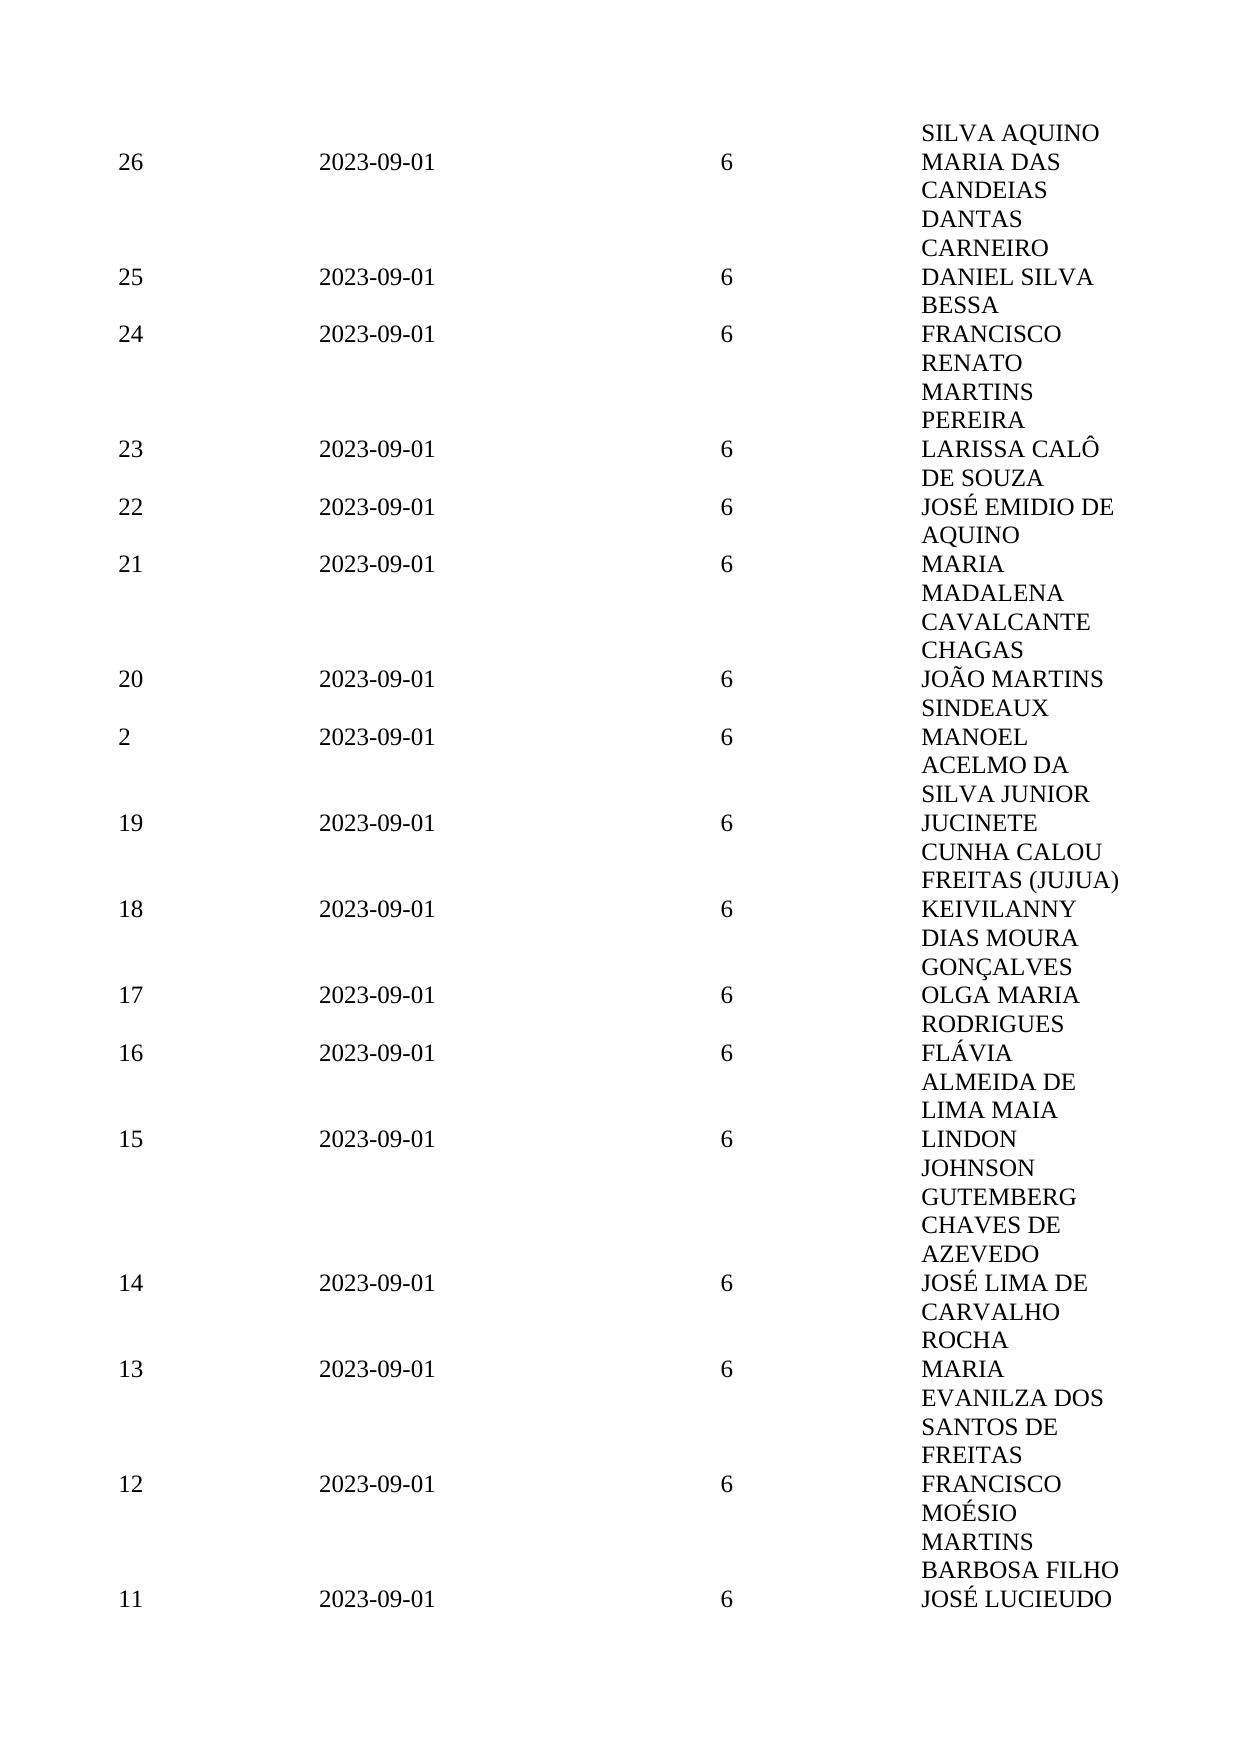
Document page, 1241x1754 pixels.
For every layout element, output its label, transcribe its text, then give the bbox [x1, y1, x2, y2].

table_cell 6 [720, 1268, 921, 1354]
table_cell 6 [720, 1469, 921, 1584]
table_cell 6 [720, 808, 921, 894]
table_cell 24 [118, 319, 319, 434]
table_cell 6 [720, 549, 921, 664]
table_cell [319, 118, 519, 147]
table_cell [520, 808, 720, 894]
table_cell MARIA DAS CANDEIAS DANTAS CARNEIRO [921, 147, 1122, 262]
table_cell JOSÉ LUCIEUDO [921, 1584, 1122, 1613]
table_cell 11 [118, 1584, 319, 1613]
table_cell JOSÉ LIMA DE CARVALHO ROCHA [921, 1268, 1122, 1354]
table_cell 2023-09-01 [319, 808, 519, 894]
table_cell FRANCISCO RENATO MARTINS PEREIRA [921, 319, 1122, 434]
table_cell [118, 118, 319, 147]
table_cell SILVA AQUINO [921, 118, 1122, 147]
table_cell [520, 1268, 720, 1354]
table_cell [520, 981, 720, 1038]
table_cell [520, 894, 720, 981]
table_cell 18 [118, 894, 319, 981]
table_cell [520, 1469, 720, 1584]
table_cell MARIA MADALENA CAVALCANTE CHAGAS [921, 549, 1122, 664]
table_cell 16 [118, 1038, 319, 1124]
table_cell 14 [118, 1268, 319, 1354]
table_cell KEIVILANNY DIAS MOURA GONÇALVES [921, 894, 1122, 981]
table_cell 2023-09-01 [319, 319, 519, 434]
table_cell 25 [118, 262, 319, 319]
table_cell 2023-09-01 [319, 722, 519, 808]
table_cell 6 [720, 1584, 921, 1613]
table_cell 13 [118, 1354, 319, 1469]
table_cell JOÃO MARTINS SINDEAUX [921, 664, 1122, 722]
table_cell 2023-09-01 [319, 1268, 519, 1354]
table_cell 12 [118, 1469, 319, 1584]
table_cell 2023-09-01 [319, 1124, 519, 1268]
table_cell 6 [720, 1354, 921, 1469]
table_cell 2023-09-01 [319, 1354, 519, 1469]
table_cell 6 [720, 492, 921, 549]
table_cell 6 [720, 434, 921, 492]
table_cell 23 [118, 434, 319, 492]
table_cell 2023-09-01 [319, 492, 519, 549]
table_cell 6 [720, 894, 921, 981]
table_cell 15 [118, 1124, 319, 1268]
table_cell 2023-09-01 [319, 262, 519, 319]
table_cell 17 [118, 981, 319, 1038]
table_cell DANIEL SILVA BESSA [921, 262, 1122, 319]
table_cell 6 [720, 664, 921, 722]
table_cell 2023-09-01 [319, 894, 519, 981]
table_cell [520, 1124, 720, 1268]
table_cell LARISSA CALÔ DE SOUZA [921, 434, 1122, 492]
table_cell 26 [118, 147, 319, 262]
table_cell 19 [118, 808, 319, 894]
table_cell 21 [118, 549, 319, 664]
table_cell [520, 118, 720, 147]
table_cell OLGA MARIA RODRIGUES [921, 981, 1122, 1038]
table_cell 6 [720, 262, 921, 319]
table_cell [520, 434, 720, 492]
table_cell [520, 664, 720, 722]
table_cell FLÁVIA ALMEIDA DE LIMA MAIA [921, 1038, 1122, 1124]
table_cell 2 [118, 722, 319, 808]
table_cell 6 [720, 147, 921, 262]
table_cell LINDON JOHNSON GUTEMBERG CHAVES DE AZEVEDO [921, 1124, 1122, 1268]
table_cell JOSÉ EMIDIO DE AQUINO [921, 492, 1122, 549]
table_cell 2023-09-01 [319, 664, 519, 722]
table_cell [520, 1584, 720, 1613]
table_cell FRANCISCO MOÉSIO MARTINS BARBOSA FILHO [921, 1469, 1122, 1584]
table_cell [520, 147, 720, 262]
table_cell 2023-09-01 [319, 1584, 519, 1613]
table_cell 2023-09-01 [319, 434, 519, 492]
table_cell 6 [720, 319, 921, 434]
table_cell [520, 722, 720, 808]
table_cell 2023-09-01 [319, 1038, 519, 1124]
table_cell MARIA EVANILZA DOS SANTOS DE FREITAS [921, 1354, 1122, 1469]
table_cell MANOEL ACELMO DA SILVA JUNIOR [921, 722, 1122, 808]
table_cell 6 [720, 722, 921, 808]
table_cell [520, 492, 720, 549]
table_cell [520, 1038, 720, 1124]
table_cell [720, 118, 921, 147]
table_cell [520, 319, 720, 434]
table_cell [520, 262, 720, 319]
table_cell 2023-09-01 [319, 981, 519, 1038]
table_cell 6 [720, 1124, 921, 1268]
table_cell 22 [118, 492, 319, 549]
table_cell 20 [118, 664, 319, 722]
table_cell 2023-09-01 [319, 147, 519, 262]
table_cell [520, 549, 720, 664]
table_cell 2023-09-01 [319, 549, 519, 664]
table_cell 2023-09-01 [319, 1469, 519, 1584]
table_cell 6 [720, 981, 921, 1038]
table_cell JUCINETE CUNHA CALOU FREITAS (JUJUA) [921, 808, 1122, 894]
table_cell [520, 1354, 720, 1469]
table_cell 6 [720, 1038, 921, 1124]
